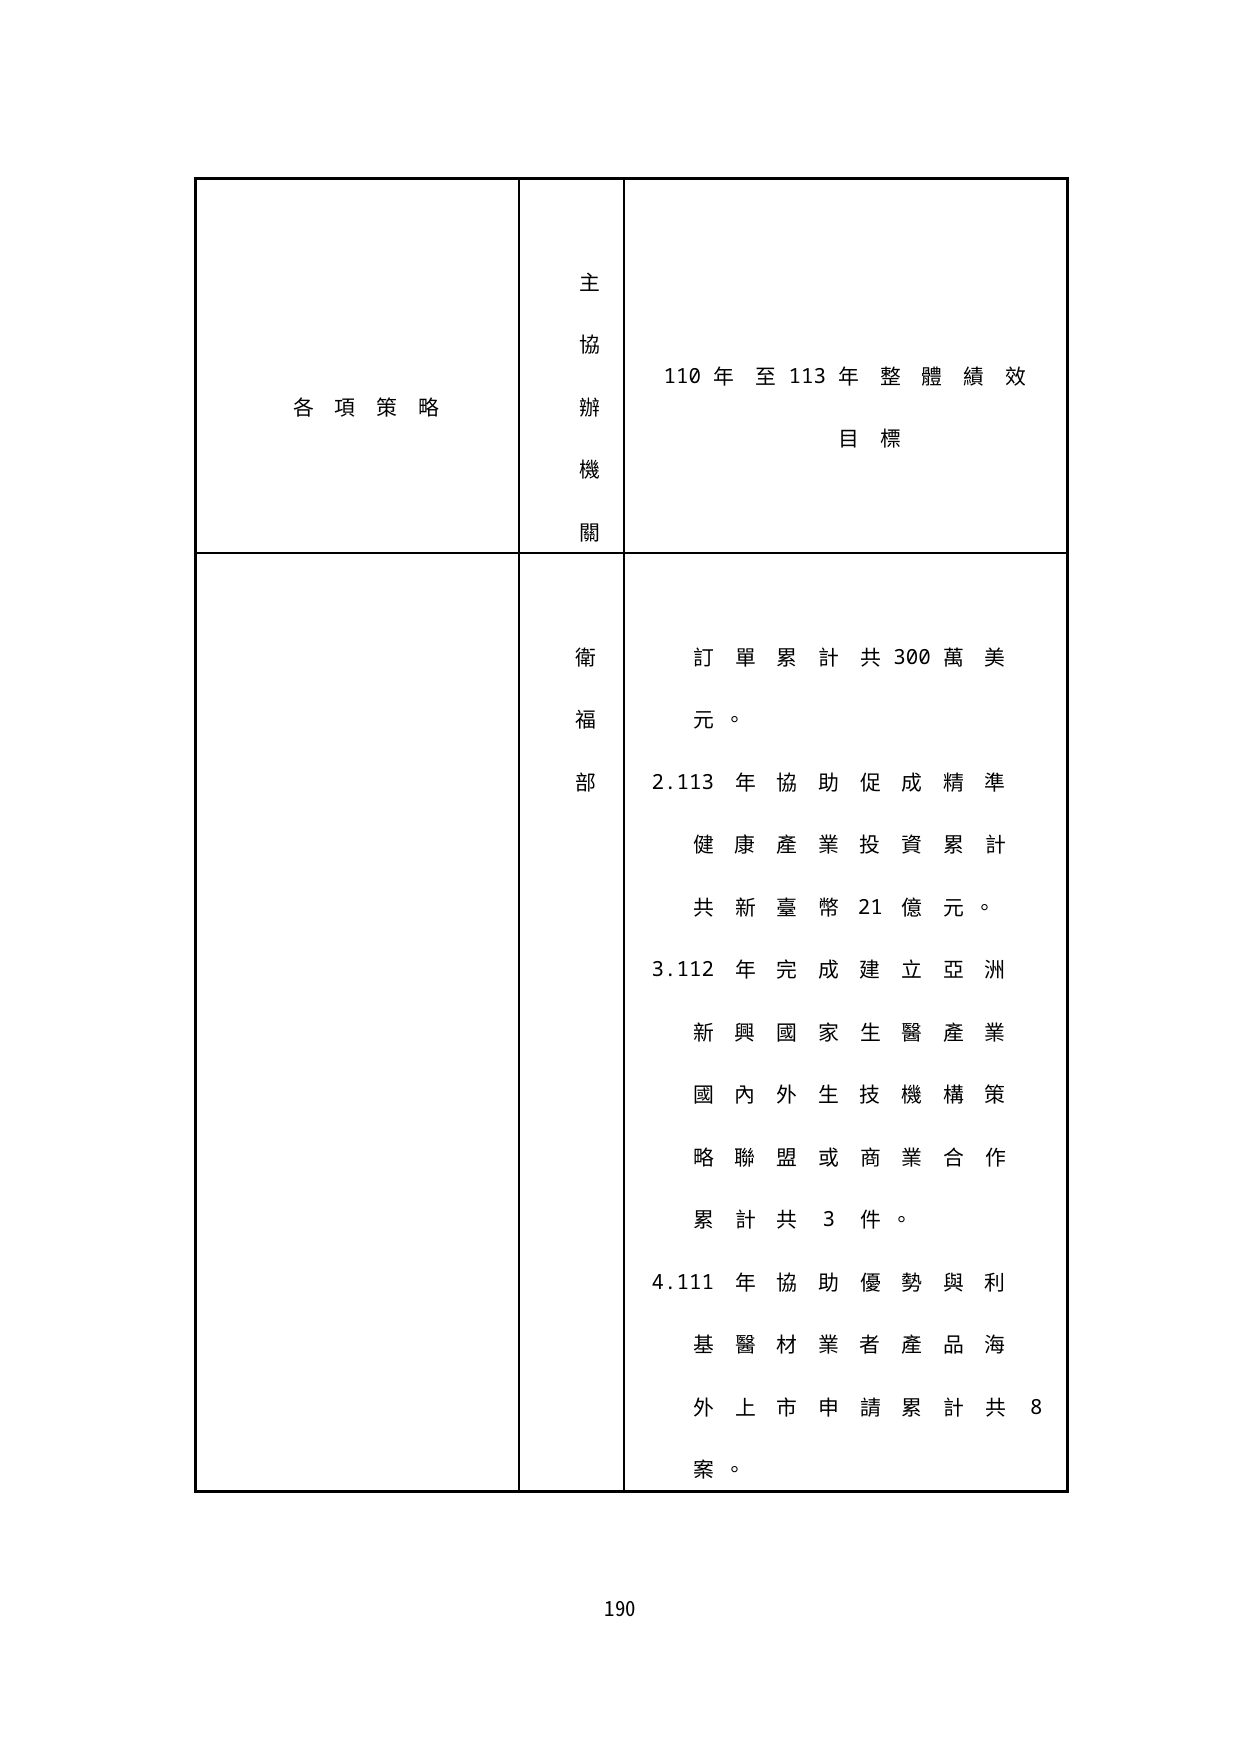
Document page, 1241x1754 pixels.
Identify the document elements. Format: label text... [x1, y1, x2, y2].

table_header 110年至113年整體績效目標 [625, 180, 1066, 552]
table_cell 訂單累計共300萬美元。 2.113年協助促成精準健康產業投資累計共新臺幣21億元。 3.112年完成建立亞洲新興國家生醫產業國內外生技機構策略聯盟或商業合作累計共3件。 4.111年協助優勢與利基醫材業者產品海外上市申請累計共8案。 [625, 554, 1066, 1490]
table_header 主協辦 機關 [520, 180, 623, 552]
table_cell 衛福部 [520, 554, 623, 1490]
table_cell [197, 554, 518, 1490]
table_header 各項策略 [197, 180, 518, 552]
